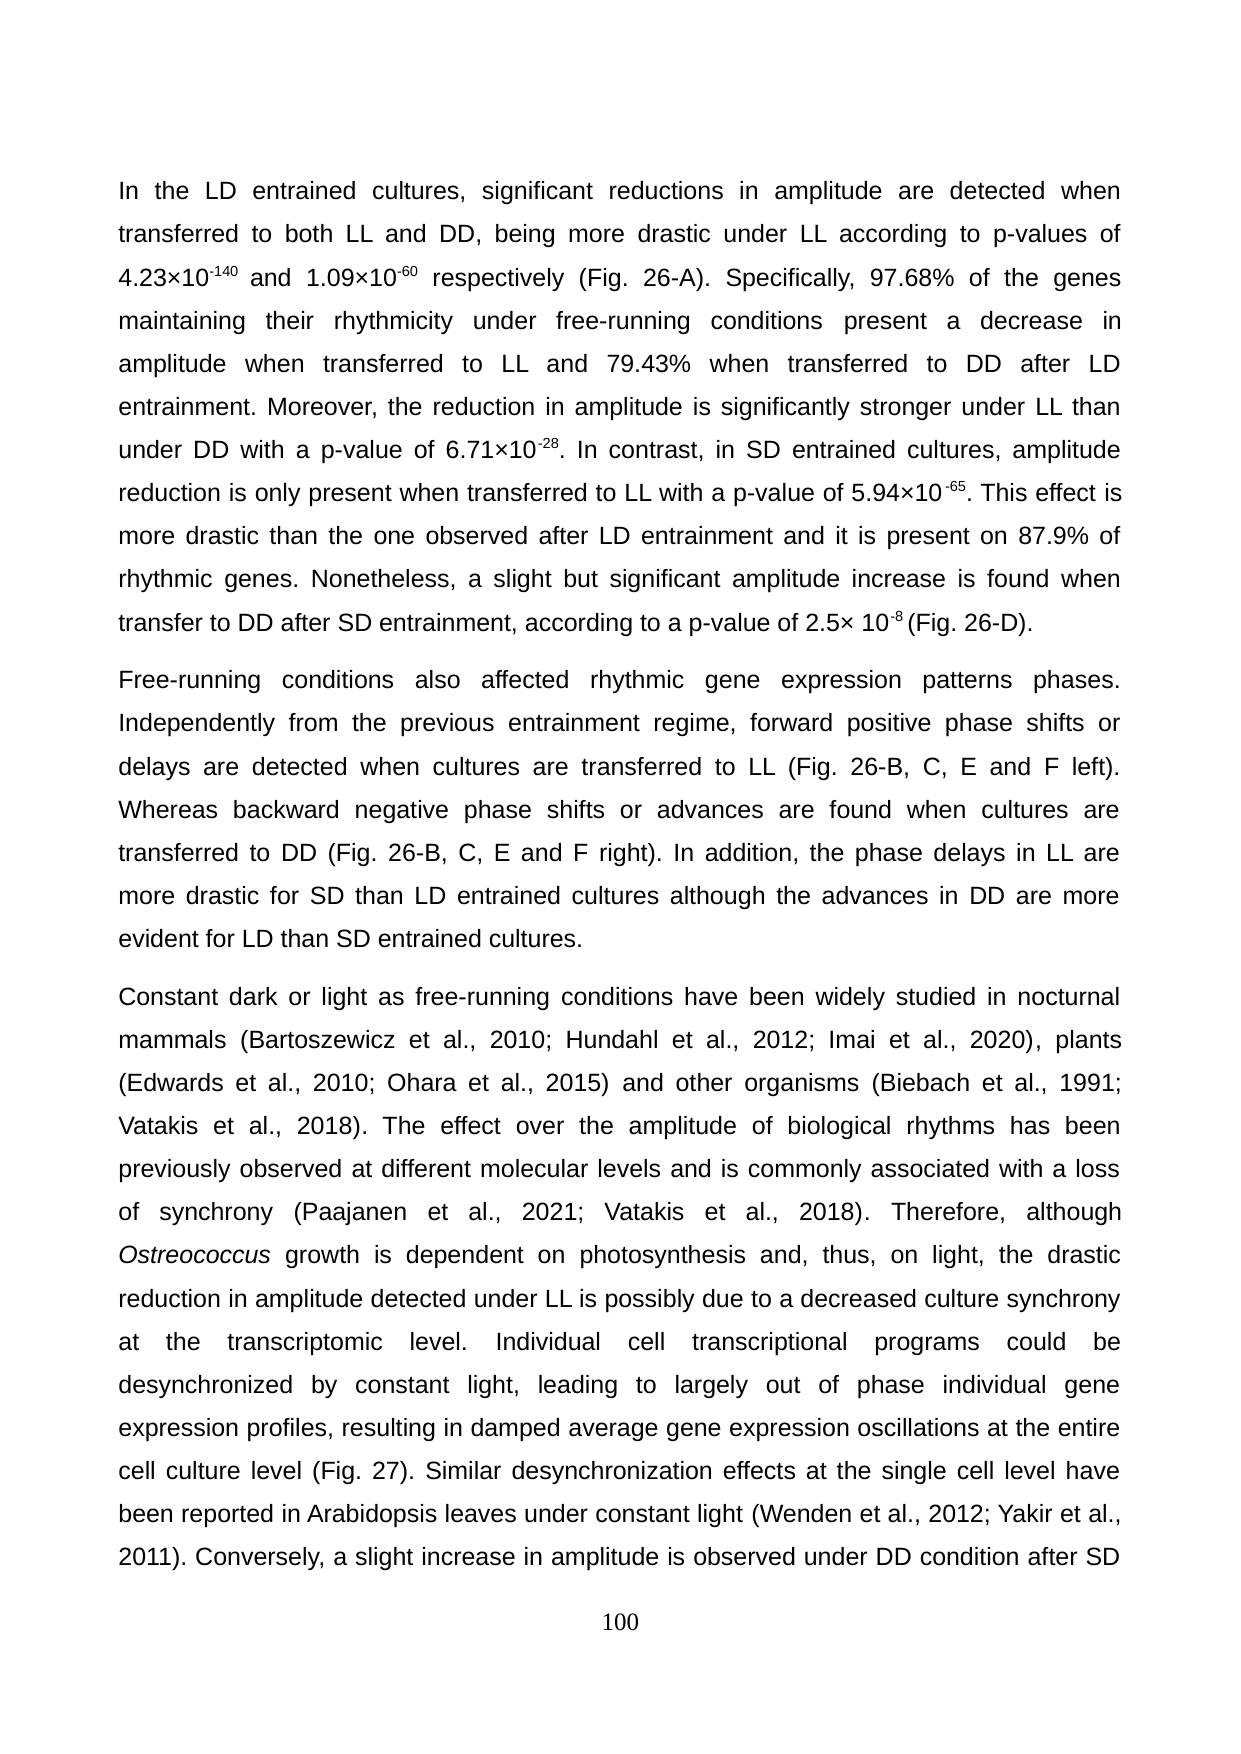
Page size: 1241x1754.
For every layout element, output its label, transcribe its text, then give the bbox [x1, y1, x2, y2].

text In the LD entrained cultures, significant reductions in amplitude are detected when transferred to both LL and DD, being more drastic under LL according to p-values of 4.23×10-140 and 1.09×10-60 respectively (Fig. 26-A). Specifically, 97.68% of the genes maintaining their rhythmicity under free-running conditions present a decrease in amplitude when transferred to LL and 79.43% when transferred to DD after LD entrainment. Moreover, the reduction in amplitude is significantly stronger under LL than under DD with a p-value of 6.71×10-28. In contrast, in SD entrained cultures, amplitude reduction is only present when transferred to LL with a p-value of 5.94×10-65. This effect is more drastic than the one observed after LD entrainment and it is present on 87.9% of rhythmic genes. Nonetheless, a slight but significant amplitude increase is found when transfer to DD after SD entrainment, according to a p-value of 2.5× 10-8 (Fig. 26-D). [118, 176, 1122, 636]
text Constant dark or light as free-running conditions have been widely studied in nocturnal mammals (Bartoszewicz et al., 2010; Hundahl et al., 2012; Imai et al., 2020)⁠, plants (Edwards et al., 2010; Ohara et al., 2015)⁠ and other organisms (Biebach et al., 1991; Vatakis et al., 2018)⁠. The effect over the amplitude of biological rhythms has been previously observed at different molecular levels and is commonly associated with a loss of synchrony (Paajanen et al., 2021; Vatakis et al., 2018)⁠. Therefore, although Ostreococcus growth is dependent on photosynthesis and, thus, on light, the drastic reduction in amplitude detected under LL is possibly due to a decreased culture synchrony at the transcriptomic level. Individual cell transcriptional programs could be desynchronized by constant light, leading to largely out of phase individual gene expression profiles, resulting in damped average gene expression oscillations at the entire cell culture level (Fig. 27). Similar desynchronization effects at the single cell level have been reported in Arabidopsis leaves under constant light (Wenden et al., 2012; Yakir et al., 2011)⁠. Conversely, a slight increase in amplitude is observed under DD condition after SD [118, 982, 1122, 1571]
text Free-running conditions also affected rhythmic gene expression patterns phases. Independently from the previous entrainment regime, forward positive phase shifts or delays are detected when cultures are transferred to LL (Fig. 26-B, C, E and F left). Whereas backward negative phase shifts or advances are found when cultures are transferred to DD (Fig. 26-B, C, E and F right). In addition, the phase delays in LL are more drastic for SD than LD entrained cultures although the advances in DD are more evident for LD than SD entrained cultures. [118, 665, 1122, 953]
